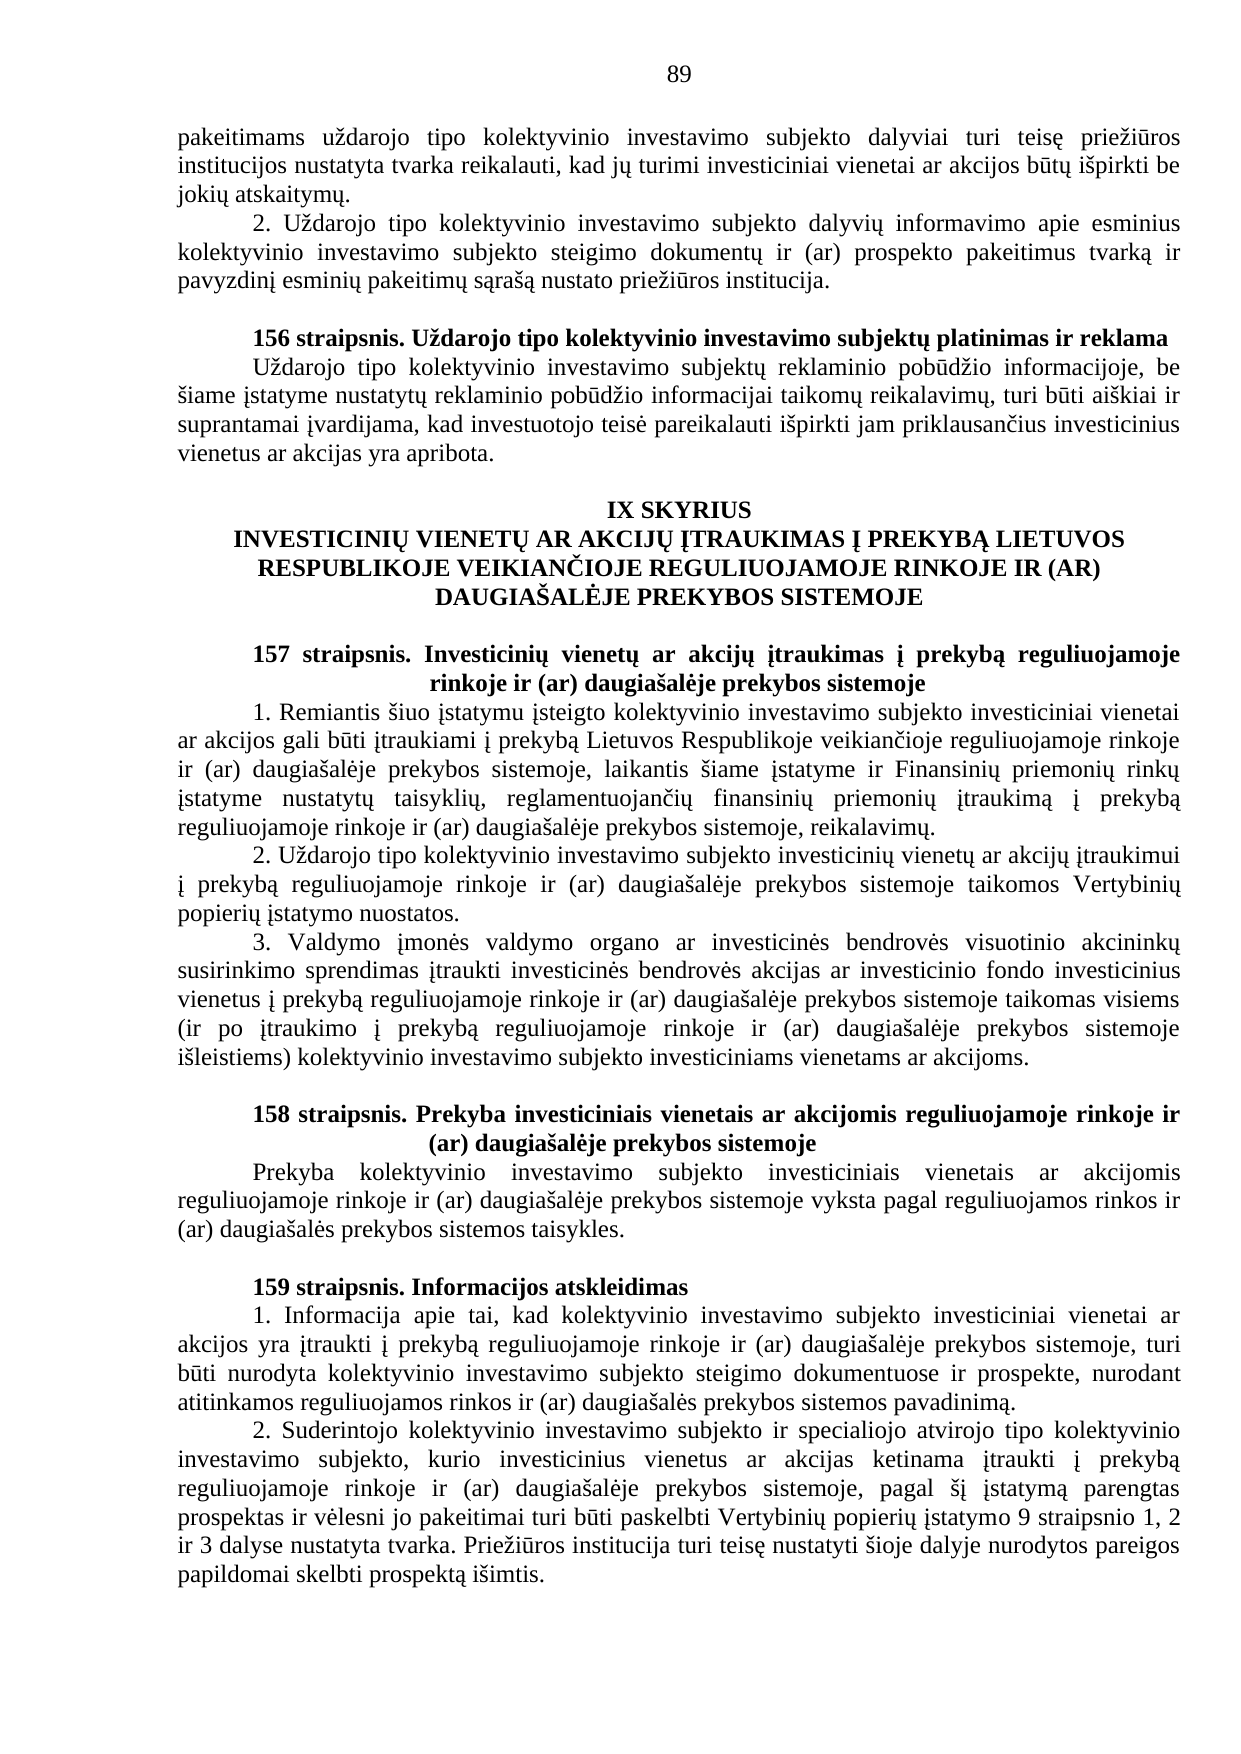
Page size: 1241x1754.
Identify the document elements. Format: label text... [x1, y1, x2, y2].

text 1. Informacija apie tai, kad kolektyvinio investavimo subjekto investiciniai vienetai ar akcijos yra įtraukti į prekybą reguliuojamoje rinkoje ir (ar) daugiašalėje prekybos sistemoje, turi būti nurodyta kolektyvinio investavimo subjekto steigimo dokumentuose ir prospekte, nurodant atitinkamos reguliuojamos rinkos ir (ar) daugiašalės prekybos sistemos pavadinimą. [177, 1301, 1181, 1416]
text pakeitimams uždarojo tipo kolektyvinio investavimo subjekto dalyviai turi teisę priežiūros institucijos nustatyta tvarka reikalauti, kad jų turimi investiciniai vienetai ar akcijos būtų išpirkti be jokių atskaitymų. [177, 122, 1181, 208]
text 1. Remiantis šiuo įstatymu įsteigto kolektyvinio investavimo subjekto investiciniai vienetai ar akcijos gali būti įtraukiami į prekybą Lietuvos Respublikoje veikiančioje reguliuojamoje rinkoje ir (ar) daugiašalėje prekybos sistemoje, laikantis šiame įstatyme ir Finansinių priemonių rinkų įstatyme nustatytų taisyklių, reglamentuojančių finansinių priemonių įtraukimą į prekybą reguliuojamoje rinkoje ir (ar) daugiašalėje prekybos sistemoje, reikalavimų. [177, 697, 1181, 841]
text 2. Uždarojo tipo kolektyvinio investavimo subjekto dalyvių informavimo apie esminius kolektyvinio investavimo subjekto steigimo dokumentų ir (ar) prospekto pakeitimus tvarką ir pavyzdinį esminių pakeitimų sąrašą nustato priežiūros institucija. [177, 208, 1181, 294]
text 2. Suderintojo kolektyvinio investavimo subjekto ir specialiojo atvirojo tipo kolektyvinio investavimo subjekto, kurio investicinius vienetus ar akcijas ketinama įtraukti į prekybą reguliuojamoje rinkoje ir (ar) daugiašalėje prekybos sistemoje, pagal šį įstatymą parengtas prospektas ir vėlesni jo pakeitimai turi būti paskelbti Vertybinių popierių įstatymo 9 straipsnio 1, 2 ir 3 dalyse nustatyta tvarka. Priežiūros institucija turi teisę nustatyti šioje dalyje nurodytos pareigos papildomai skelbti prospektą išimtis. [177, 1416, 1181, 1588]
text 158 straipsnis. Prekyba investiciniais vienetais ar akcijomis reguliuojamoje rinkoje ir (ar) daugiašalėje prekybos sistemoje [252, 1099, 1181, 1157]
text 157 straipsnis. Investicinių vienetų ar akcijų įtraukimas į prekybą reguliuojamoje rinkoje ir (ar) daugiašalėje prekybos sistemoje [252, 639, 1181, 697]
text Uždarojo tipo kolektyvinio investavimo subjektų reklaminio pobūdžio informacijoje, be šiame įstatyme nustatytų reklaminio pobūdžio informacijai taikomų reikalavimų, turi būti aiškiai ir suprantamai įvardijama, kad investuotojo teisė pareikalauti išpirkti jam priklausančius investicinius vienetus ar akcijas yra apribota. [177, 352, 1181, 467]
text Prekyba kolektyvinio investavimo subjekto investiciniais vienetais ar akcijomis reguliuojamoje rinkoje ir (ar) daugiašalėje prekybos sistemoje vyksta pagal reguliuojamos rinkos ir (ar) daugiašalės prekybos sistemos taisykles. [177, 1157, 1181, 1243]
text 3. Valdymo įmonės valdymo organo ar investicinės bendrovės visuotinio akcininkų susirinkimo sprendimas įtraukti investicinės bendrovės akcijas ar investicinio fondo investicinius vienetus į prekybą reguliuojamoje rinkoje ir (ar) daugiašalėje prekybos sistemoje taikomas visiems (ir po įtraukimo į prekybą reguliuojamoje rinkoje ir (ar) daugiašalėje prekybos sistemoje išleistiems) kolektyvinio investavimo subjekto investiciniams vienetams ar akcijoms. [177, 927, 1181, 1071]
text IX SKYRIUS [177, 496, 1181, 524]
text 156 straipsnis. Uždarojo tipo kolektyvinio investavimo subjektų platinimas ir reklama [252, 323, 1181, 352]
text INVESTICINIŲ VIENETŲ AR AKCIJŲ ĮTRAUKIMAS Į PREKYBĄ LIETUVOS RESPUBLIKOJE VEIKIANČIOJE REGULIUOJAMOJE RINKOJE IR (AR) DAUGIAŠALĖJE PREKYBOS SISTEMOJE [177, 524, 1181, 611]
text 2. Uždarojo tipo kolektyvinio investavimo subjekto investicinių vienetų ar akcijų įtraukimui į prekybą reguliuojamoje rinkoje ir (ar) daugiašalėje prekybos sistemoje taikomos Vertybinių popierių įstatymo nuostatos. [177, 841, 1181, 927]
text 159 straipsnis. Informacijos atskleidimas [177, 1272, 1181, 1301]
